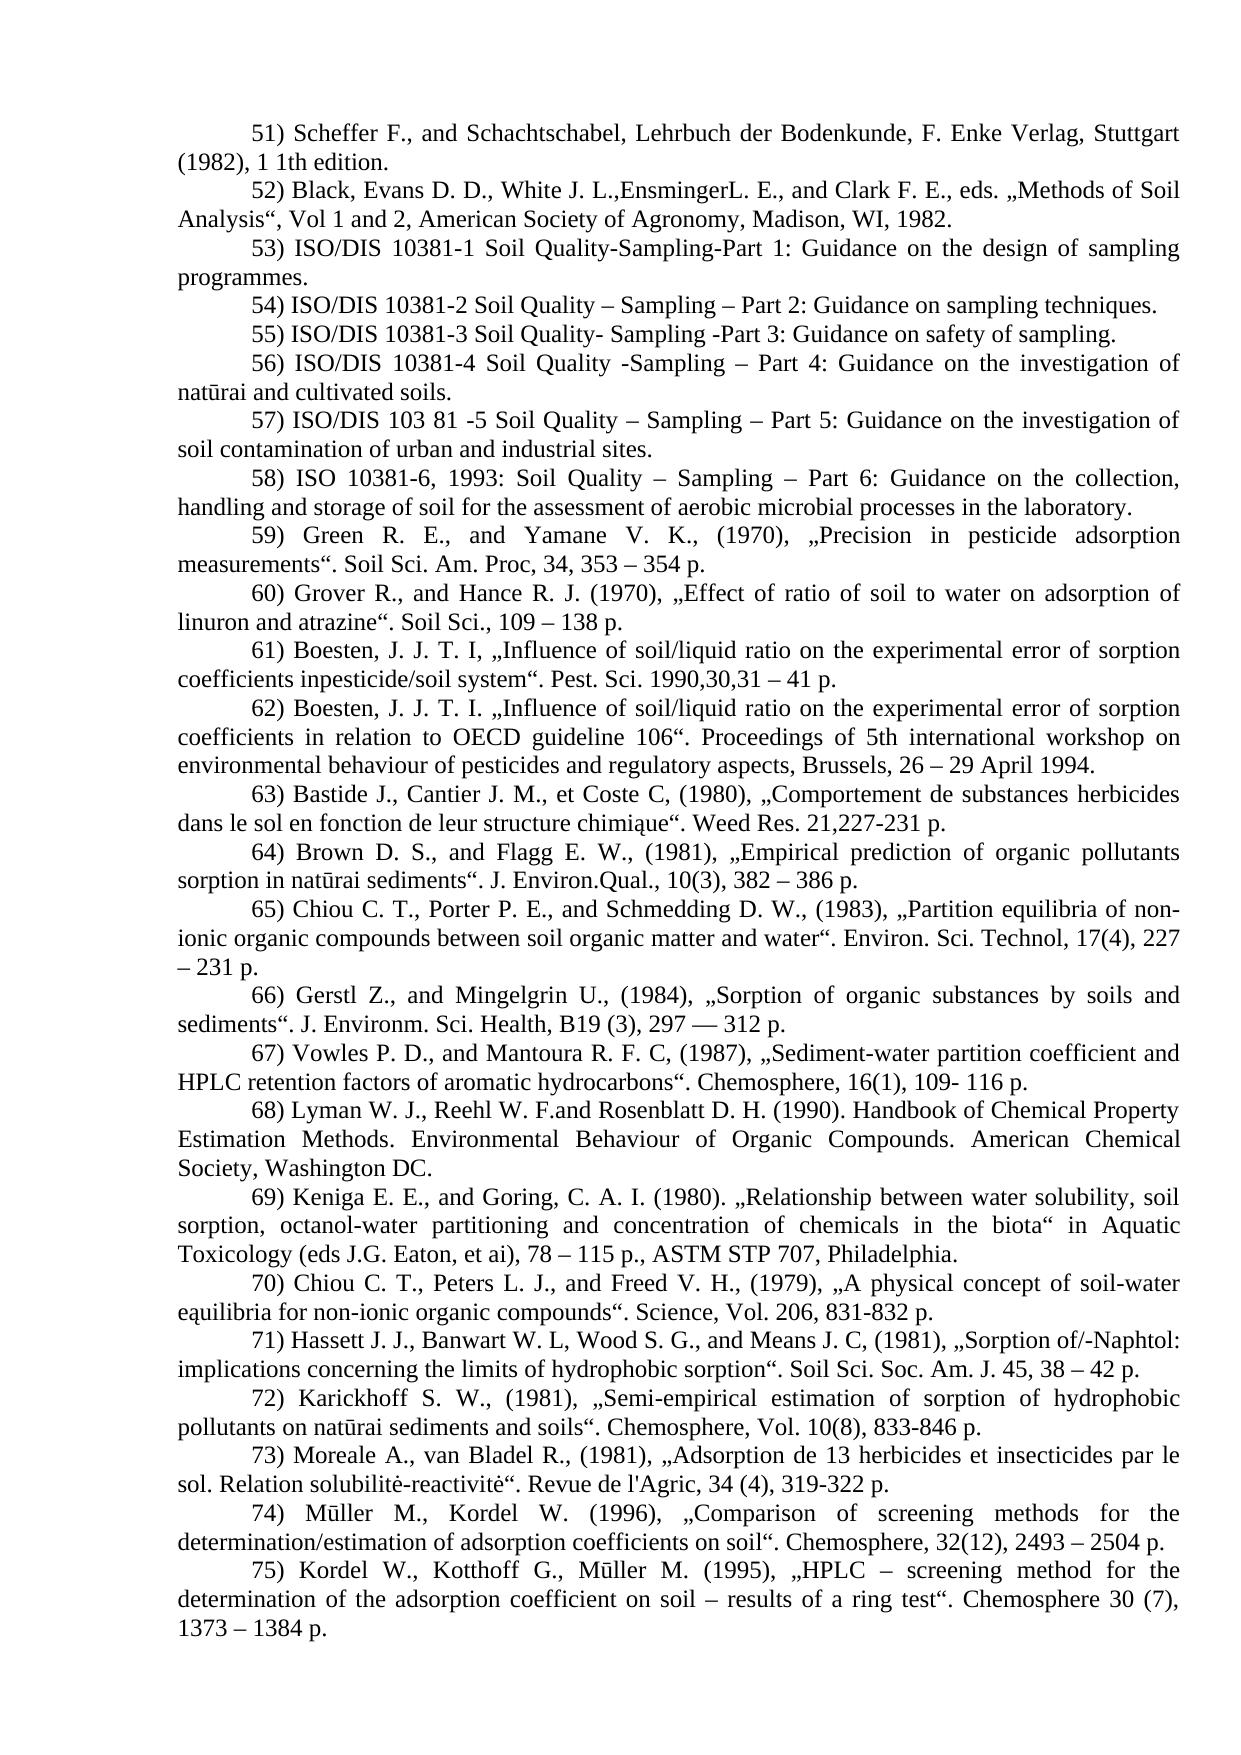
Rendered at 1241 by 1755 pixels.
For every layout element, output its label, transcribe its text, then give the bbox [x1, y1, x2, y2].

text 66) Gerstl Z., and Mingelgrin U., (1984), „Sorption of organic substances by soils and sediments“. J. Environm. Sci. Health, B19 (3), 297 — 312 p. [177, 981, 1181, 1038]
text 67) Vowles P. D., and Mantoura R. F. C, (1987), „Sediment-water partition coefficient and HPLC retention factors of aromatic hydrocarbons“. Chemosphere, 16(1), 109- 116 p. [177, 1038, 1181, 1096]
text 60) Grover R., and Hance R. J. (1970), „Effect of ratio of soil to water on adsorption of linuron and atrazine“. Soil Sci., 109 – 138 p. [177, 578, 1181, 636]
text 72) Karickhoff S. W., (1981), „Semi-empirical estimation of sorption of hydrophobic pollutants on natūrai sediments and soils“. Chemosphere, Vol. 10(8), 833-846 p. [177, 1383, 1181, 1441]
text 64) Brown D. S., and Flagg E. W., (1981), „Empirical prediction of organic pollutants sorption in natūrai sediments“. J. Environ.Qual., 10(3), 382 – 386 p. [177, 837, 1181, 894]
text 59) Green R. E., and Yamane V. K., (1970), „Precision in pesticide adsorption measurements“. Soil Sci. Am. Proc, 34, 353 – 354 p. [177, 521, 1181, 578]
text 62) Boesten, J. J. T. I. „Influence of soil/liquid ratio on the experimental error of sorption coefficients in relation to OECD guideline 106“. Proceedings of 5th international workshop on environmental behaviour of pesticides and regulatory aspects, Brussels, 26 – 29 April 1994. [177, 693, 1181, 779]
text 56) ISO/DIS 10381-4 Soil Quality -Sampling – Part 4: Guidance on the investigation of natūrai and cultivated soils. [177, 348, 1181, 406]
text 52) Black, Evans D. D., White J. L.,EnsmingerL. E., and Clark F. E., eds. „Methods of Soil Analysis“, Vol 1 and 2, American Society of Agronomy, Madison, WI, 1982. [177, 176, 1181, 233]
text 69) Keniga E. E., and Goring, C. A. I. (1980). „Relationship between water solubility, soil sorption, octanol-water partitioning and concentration of chemicals in the biota“ in Aquatic Toxicology (eds J.G. Eaton, et ai), 78 – 115 p., ASTM STP 707, Philadelphia. [177, 1182, 1181, 1268]
text 71) Hassett J. J., Banwart W. L, Wood S. G., and Means J. C, (1981), „Sorption of/-Naphtol: implications concerning the limits of hydrophobic sorption“. Soil Sci. Soc. Am. J. 45, 38 – 42 p. [177, 1326, 1181, 1383]
text 57) ISO/DIS 103 81 -5 Soil Quality – Sampling – Part 5: Guidance on the investigation of soil contamination of urban and industrial sites. [177, 406, 1181, 463]
text 54) ISO/DIS 10381-2 Soil Quality – Sampling – Part 2: Guidance on sampling techniques. [177, 291, 1181, 319]
text 73) Moreale A., van Bladel R., (1981), „Adsorption de 13 herbicides et insecticides par le sol. Relation solubilitė-reactivitė“. Revue de l'Agric, 34 (4), 319-322 p. [177, 1441, 1181, 1498]
text 61) Boesten, J. J. T. I, „Influence of soil/liquid ratio on the experimental error of sorption coefficients inpesticide/soil system“. Pest. Sci. 1990,30,31 – 41 p. [177, 636, 1181, 693]
text 74) Mūller M., Kordel W. (1996), „Comparison of screening methods for the determination/estimation of adsorption coefficients on soil“. Chemosphere, 32(12), 2493 – 2504 p. [177, 1498, 1181, 1556]
text 63) Bastide J., Cantier J. M., et Coste C, (1980), „Comportement de substances herbicides dans le sol en fonction de leur structure chimiąue“. Weed Res. 21,227-231 p. [177, 779, 1181, 837]
text 58) ISO 10381-6, 1993: Soil Quality – Sampling – Part 6: Guidance on the collection, handling and storage of soil for the assessment of aerobic microbial processes in the laboratory. [177, 463, 1181, 521]
text 68) Lyman W. J., Reehl W. F.and Rosenblatt D. H. (1990). Handbook of Chemical Property Estimation Methods. Environmental Behaviour of Organic Compounds. American Chemical Society, Washington DC. [177, 1096, 1181, 1182]
text 65) Chiou C. T., Porter P. E., and Schmedding D. W., (1983), „Partition equilibria of non-ionic organic compounds between soil organic matter and water“. Environ. Sci. Technol, 17(4), 227 – 231 p. [177, 894, 1181, 981]
text 55) ISO/DIS 10381-3 Soil Quality- Sampling -Part 3: Guidance on safety of sampling. [177, 319, 1181, 348]
text 70) Chiou C. T., Peters L. J., and Freed V. H., (1979), „A physical concept of soil-water eąuilibria for non-ionic organic compounds“. Science, Vol. 206, 831-832 p. [177, 1268, 1181, 1326]
text 75) Kordel W., Kotthoff G., Mūller M. (1995), „HPLC – screening method for the determination of the adsorption coefficient on soil – results of a ring test“. Chemosphere 30 (7), 1373 – 1384 p. [177, 1556, 1181, 1642]
text 53) ISO/DIS 10381-1 Soil Quality-Sampling-Part 1: Guidance on the design of sampling programmes. [177, 233, 1181, 291]
text 51) Scheffer F., and Schachtschabel, Lehrbuch der Bodenkunde, F. Enke Verlag, Stuttgart (1982), 1 1th edition. [177, 118, 1181, 176]
